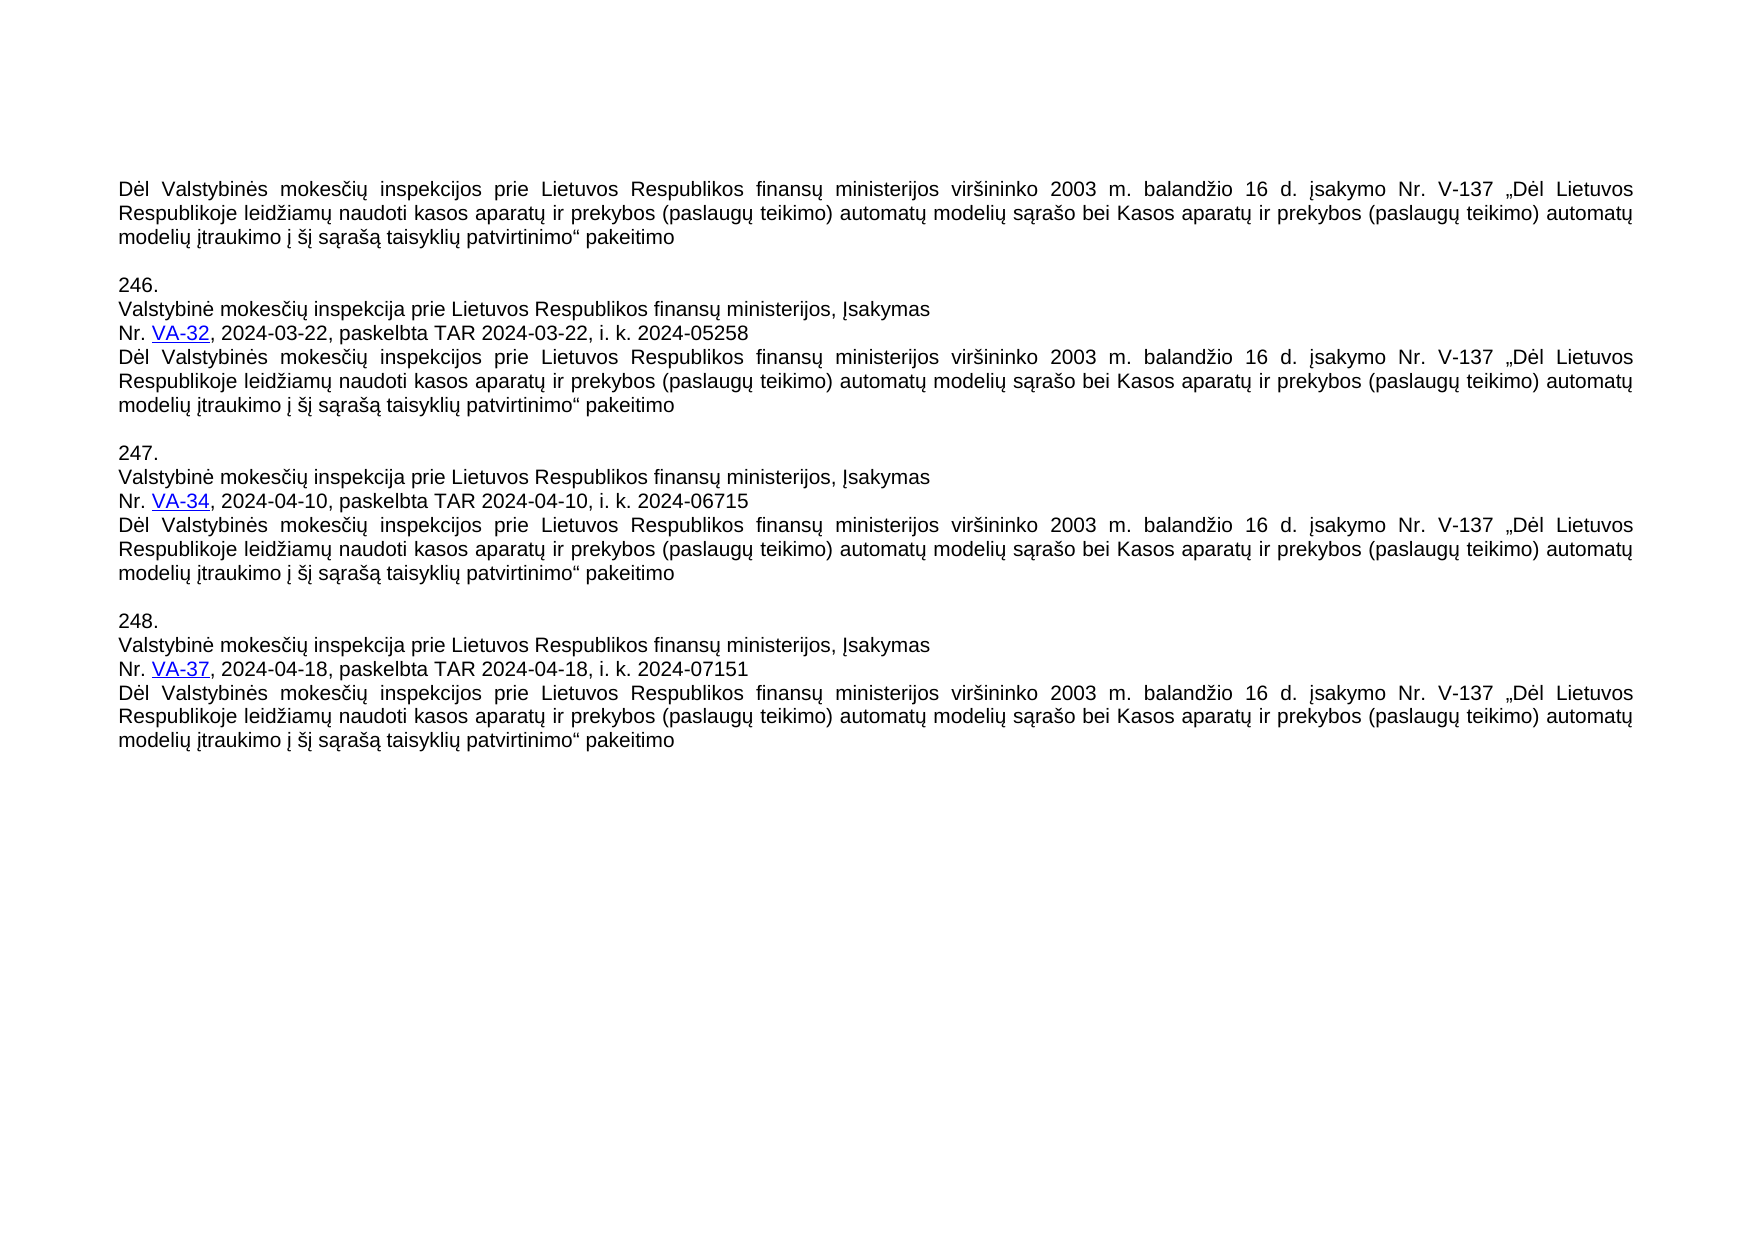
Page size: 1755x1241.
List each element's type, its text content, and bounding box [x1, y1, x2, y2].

text 246. [118, 273, 1636, 297]
text 248. [118, 608, 1636, 632]
text Dėl Valstybinės mokesčių inspekcijos prie Lietuvos Respublikos finansų ministerijos viršininko 2003 m. balandžio 16 d. įsakymo Nr. V-137 „Dėl Lietuvos Respublikoje leidžiamų naudoti kasos aparatų ir prekybos (paslaugų teikimo) automatų modelių sąrašo bei Kasos aparatų ir prekybos (paslaugų teikimo) automatų modelių įtraukimo į šį sąrašą taisyklių patvirtinimo“ pakeitimo [118, 177, 1636, 249]
text Dėl Valstybinės mokesčių inspekcijos prie Lietuvos Respublikos finansų ministerijos viršininko 2003 m. balandžio 16 d. įsakymo Nr. V-137 „Dėl Lietuvos Respublikoje leidžiamų naudoti kasos aparatų ir prekybos (paslaugų teikimo) automatų modelių sąrašo bei Kasos aparatų ir prekybos (paslaugų teikimo) automatų modelių įtraukimo į šį sąrašą taisyklių patvirtinimo“ pakeitimo [118, 345, 1636, 417]
text Dėl Valstybinės mokesčių inspekcijos prie Lietuvos Respublikos finansų ministerijos viršininko 2003 m. balandžio 16 d. įsakymo Nr. V-137 „Dėl Lietuvos Respublikoje leidžiamų naudoti kasos aparatų ir prekybos (paslaugų teikimo) automatų modelių sąrašo bei Kasos aparatų ir prekybos (paslaugų teikimo) automatų modelių įtraukimo į šį sąrašą taisyklių patvirtinimo“ pakeitimo [118, 513, 1636, 584]
text Nr. VA-32, 2024-03-22, paskelbta TAR 2024-03-22, i. k. 2024-05258 [118, 321, 1636, 345]
text Nr. VA-34, 2024-04-10, paskelbta TAR 2024-04-10, i. k. 2024-06715 [118, 489, 1636, 513]
text Valstybinė mokesčių inspekcija prie Lietuvos Respublikos finansų ministerijos, Įsakymas [118, 632, 1636, 656]
text Nr. VA-37, 2024-04-18, paskelbta TAR 2024-04-18, i. k. 2024-07151 [118, 656, 1636, 680]
text Valstybinė mokesčių inspekcija prie Lietuvos Respublikos finansų ministerijos, Įsakymas [118, 465, 1636, 489]
text 247. [118, 441, 1636, 465]
text Dėl Valstybinės mokesčių inspekcijos prie Lietuvos Respublikos finansų ministerijos viršininko 2003 m. balandžio 16 d. įsakymo Nr. V-137 „Dėl Lietuvos Respublikoje leidžiamų naudoti kasos aparatų ir prekybos (paslaugų teikimo) automatų modelių sąrašo bei Kasos aparatų ir prekybos (paslaugų teikimo) automatų modelių įtraukimo į šį sąrašą taisyklių patvirtinimo“ pakeitimo [118, 680, 1636, 752]
text Valstybinė mokesčių inspekcija prie Lietuvos Respublikos finansų ministerijos, Įsakymas [118, 297, 1636, 321]
